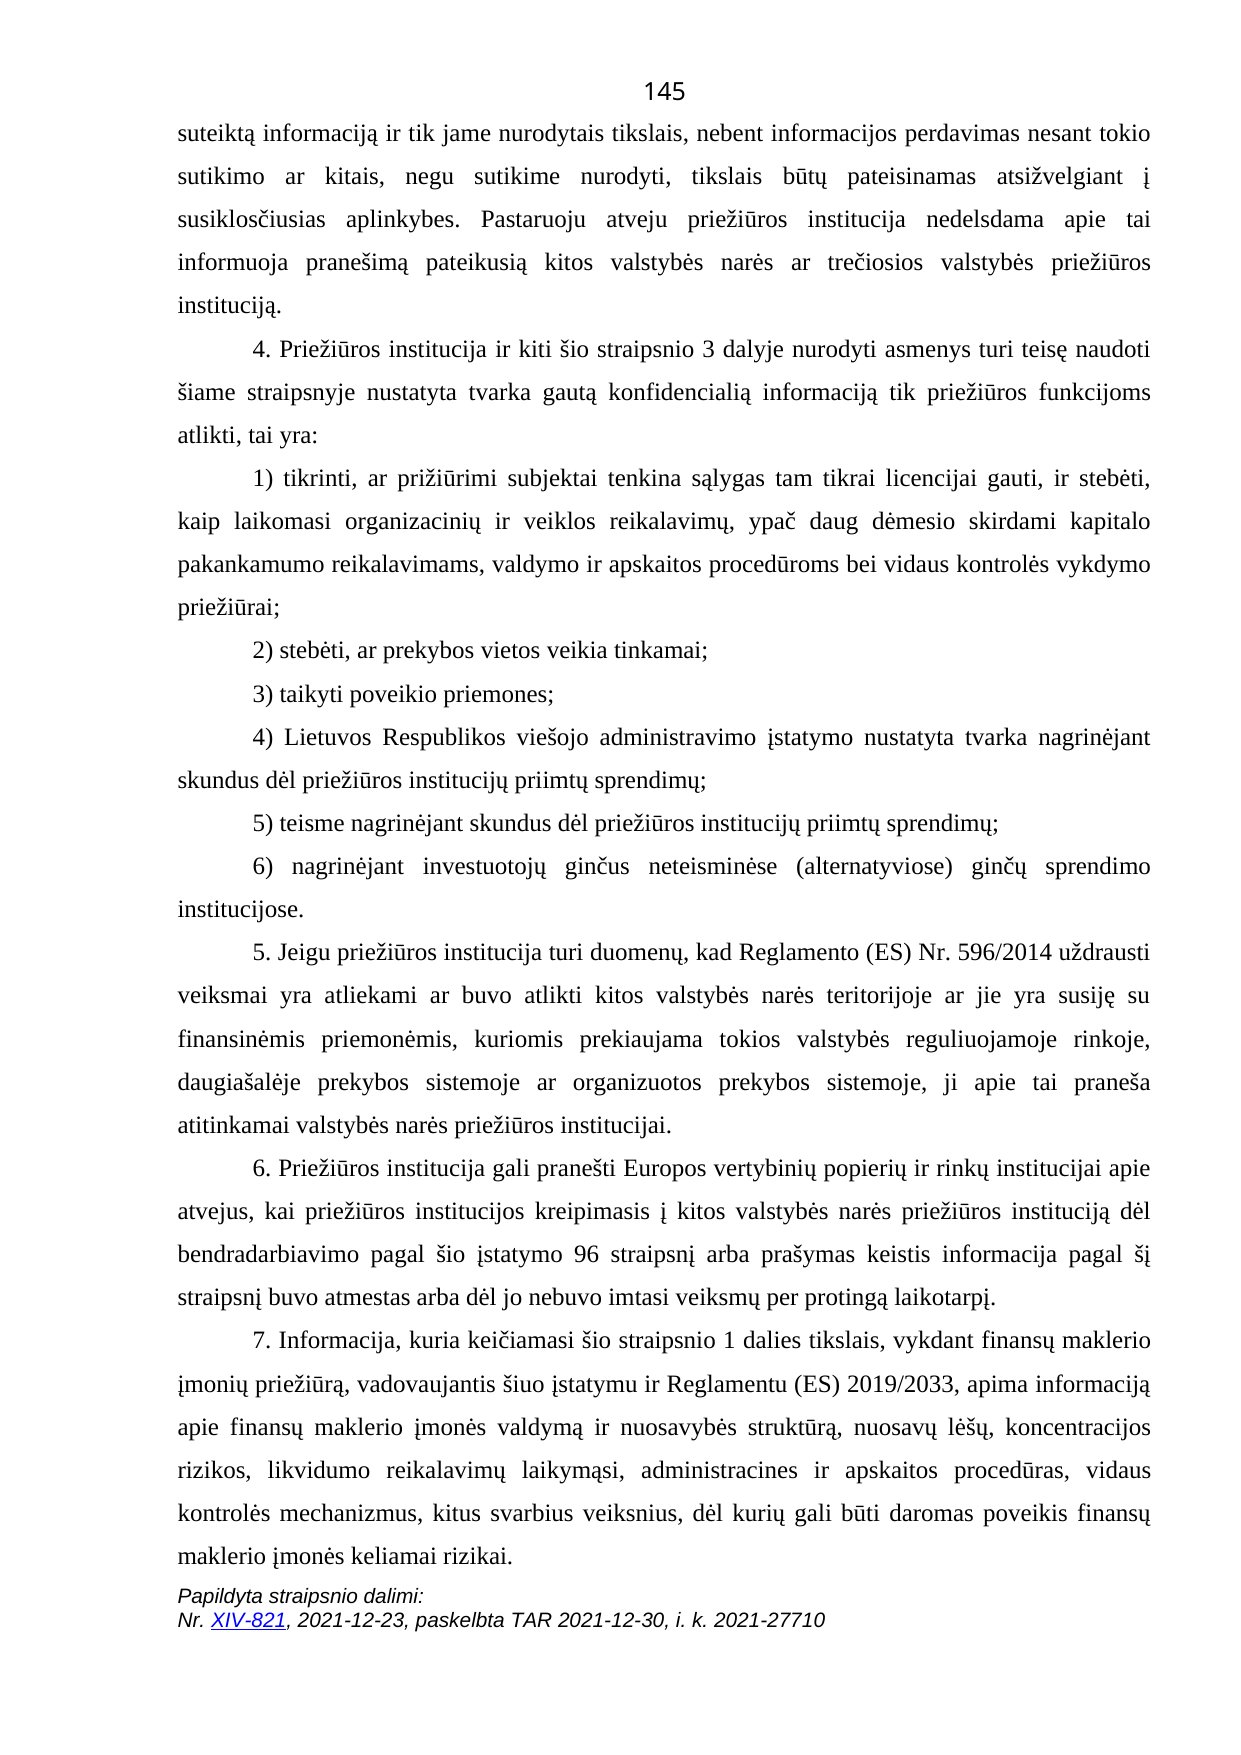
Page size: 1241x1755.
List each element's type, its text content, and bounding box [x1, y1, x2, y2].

text suteiktą informaciją ir tik jame nurodytais tikslais, nebent informacijos perdavimas nesant tokio sutikimo ar kitais, negu sutikime nurodyti, tikslais būtų pateisinamas atsižvelgiant į susiklosčiusias aplinkybes. Pastaruoju atveju priežiūros institucija nedelsdama apie tai informuoja pranešimą pateikusią kitos valstybės narės ar trečiosios valstybės priežiūros instituciją. [177, 118, 1152, 319]
text 2) stebėti, ar prekybos vietos veikia tinkamai; [177, 636, 1152, 664]
text 7. Informacija, kuria keičiamasi šio straipsnio 1 dalies tikslais, vykdant finansų maklerio įmonių priežiūrą, vadovaujantis šiuo įstatymu ir Reglamentu (ES) 2019/2033, apima informaciją apie finansų maklerio įmonės valdymą ir nuosavybės struktūrą, nuosavų lėšų, koncentracijos rizikos, likvidumo reikalavimų laikymąsi, administracines ir apskaitos procedūras, vidaus kontrolės mechanizmus, kitus svarbius veiksnius, dėl kurių gali būti daromas poveikis finansų maklerio įmonės keliamai rizikai. [177, 1326, 1152, 1570]
text 1) tikrinti, ar prižiūrimi subjektai tenkina sąlygas tam tikrai licencijai gauti, ir stebėti, kaip laikomasi organizacinių ir veiklos reikalavimų, ypač daug dėmesio skirdami kapitalo pakankamumo reikalavimams, valdymo ir apskaitos procedūroms bei vidaus kontrolės vykdymo priežiūrai; [177, 463, 1152, 621]
text 5) teisme nagrinėjant skundus dėl priežiūros institucijų priimtų sprendimų; [177, 808, 1152, 837]
text 6. Priežiūros institucija gali pranešti Europos vertybinių popierių ir rinkų institucijai apie atvejus, kai priežiūros institucijos kreipimasis į kitos valstybės narės priežiūros instituciją dėl bendradarbiavimo pagal šio įstatymo 96 straipsnį arba prašymas keistis informacija pagal šį straipsnį buvo atmestas arba dėl jo nebuvo imtasi veiksmų per protingą laikotarpį. [177, 1153, 1152, 1311]
text 4) Lietuvos Respublikos viešojo administravimo įstatymo nustatyta tvarka nagrinėjant skundus dėl priežiūros institucijų priimtų sprendimų; [177, 722, 1152, 794]
text 5. Jeigu priežiūros institucija turi duomenų, kad Reglamento (ES) Nr. 596/2014 uždrausti veiksmai yra atliekami ar buvo atlikti kitos valstybės narės teritorijoje ar jie yra susiję su finansinėmis priemonėmis, kuriomis prekiaujama tokios valstybės reguliuojamoje rinkoje, daugiašalėje prekybos sistemoje ar organizuotos prekybos sistemoje, ji apie tai praneša atitinkamai valstybės narės priežiūros institucijai. [177, 937, 1152, 1139]
text 4. Priežiūros institucija ir kiti šio straipsnio 3 dalyje nurodyti asmenys turi teisę naudoti šiame straipsnyje nustatyta tvarka gautą konfidencialią informaciją tik priežiūros funkcijoms atlikti, tai yra: [177, 334, 1152, 449]
text Nr. XIV-821, 2021-12-23, paskelbta TAR 2021-12-30, i. k. 2021-27710 [177, 1608, 1152, 1632]
text Papildyta straipsnio dalimi: [177, 1584, 1152, 1608]
text 3) taikyti poveikio priemones; [177, 679, 1152, 707]
text 6) nagrinėjant investuotojų ginčus neteisminėse (alternatyviose) ginčų sprendimo institucijose. [177, 851, 1152, 923]
